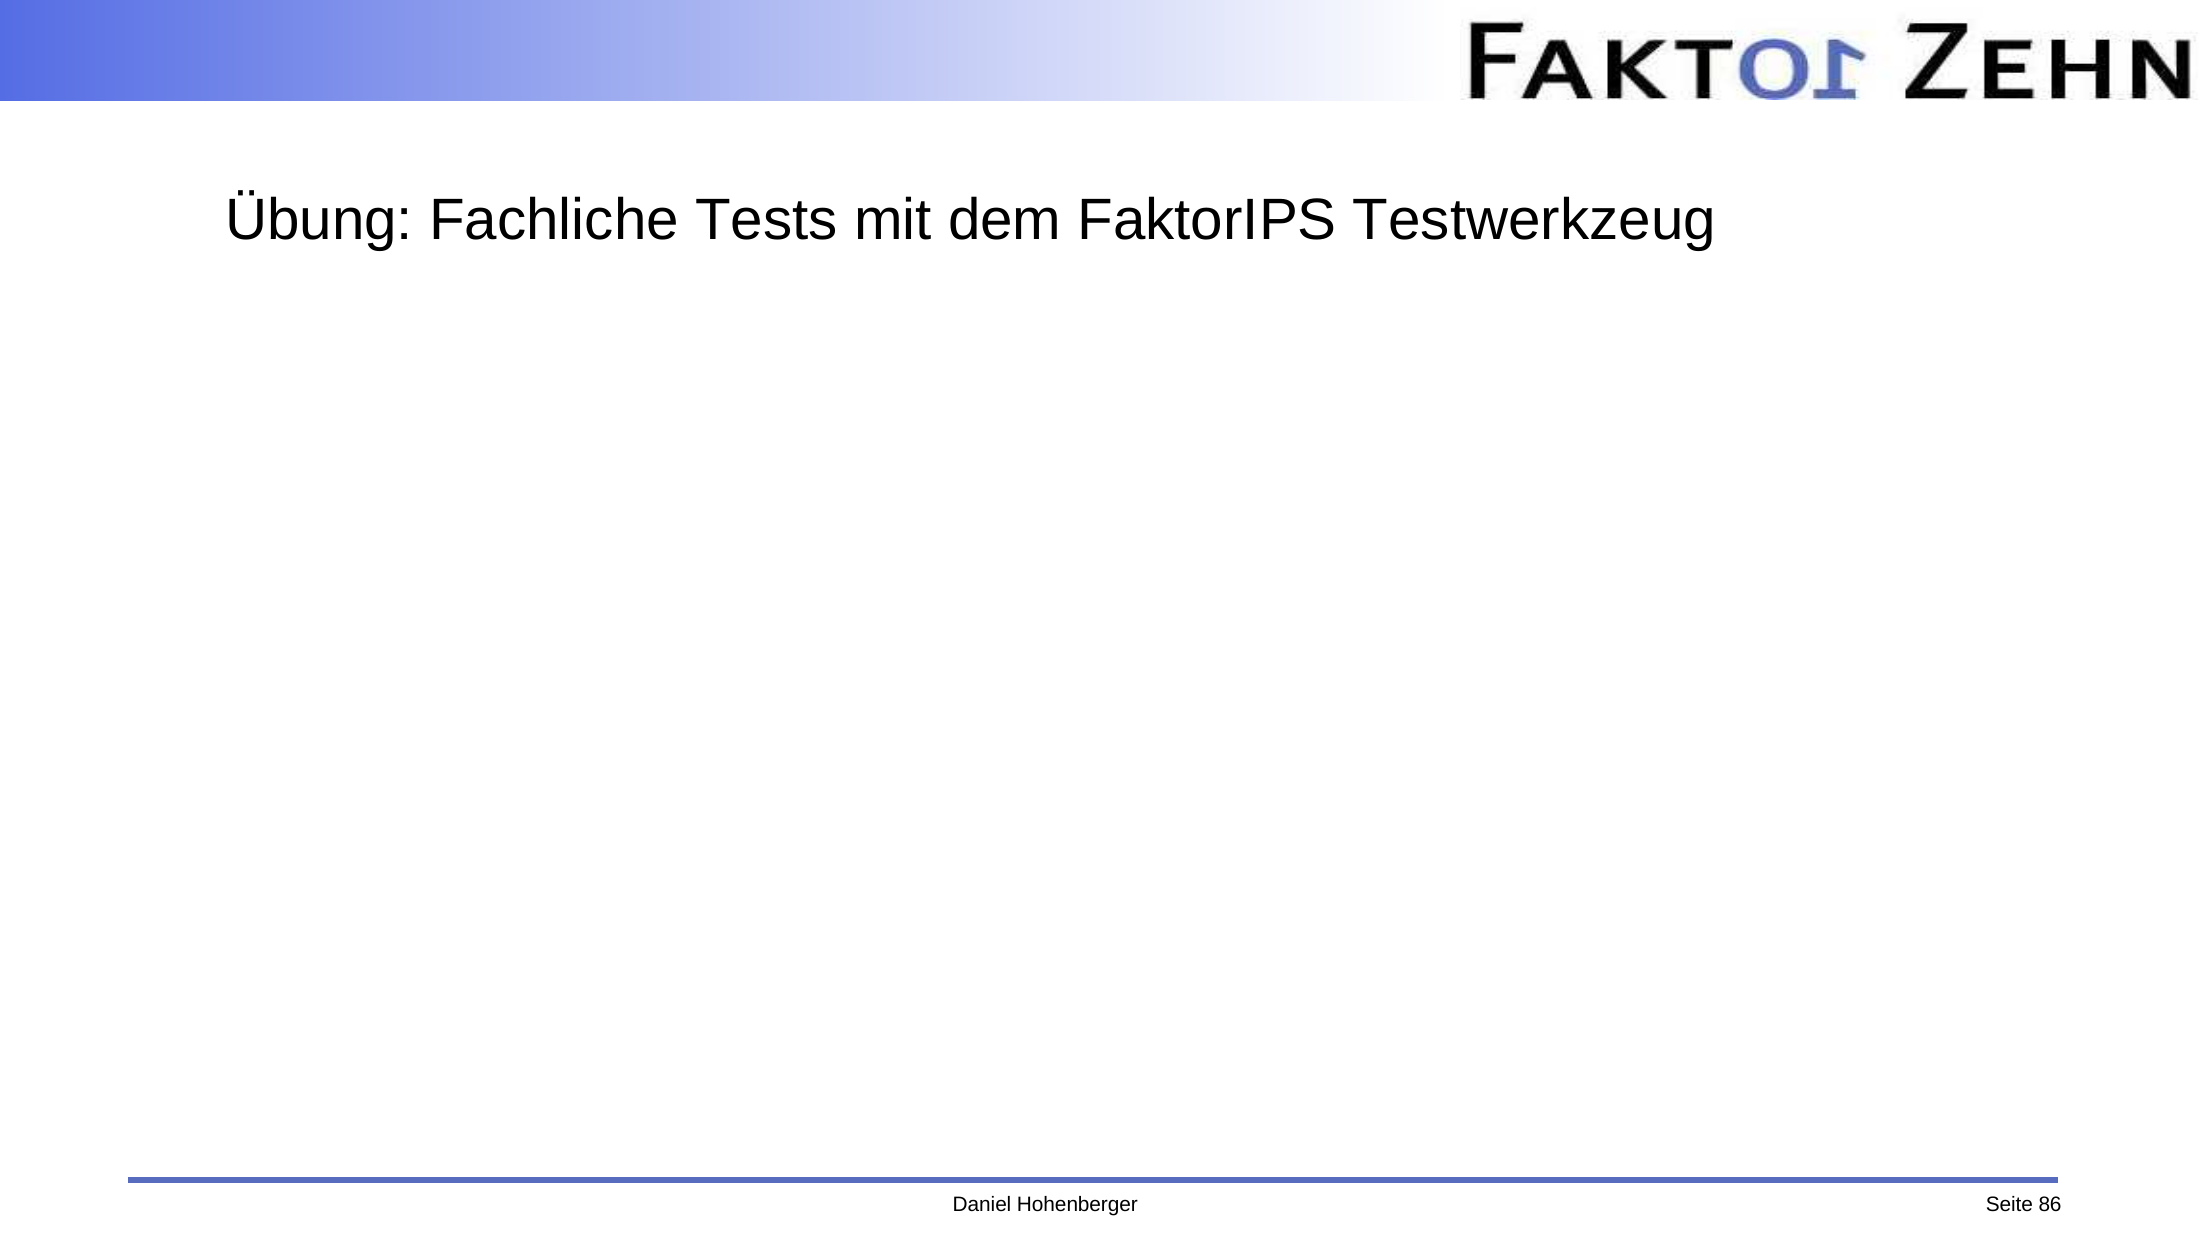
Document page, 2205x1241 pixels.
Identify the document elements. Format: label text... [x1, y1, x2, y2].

title Übung: Fachliche Tests mit dem FaktorIPS Testwerkzeug [225, 142, 1981, 296]
picture [1460, 7, 2202, 100]
